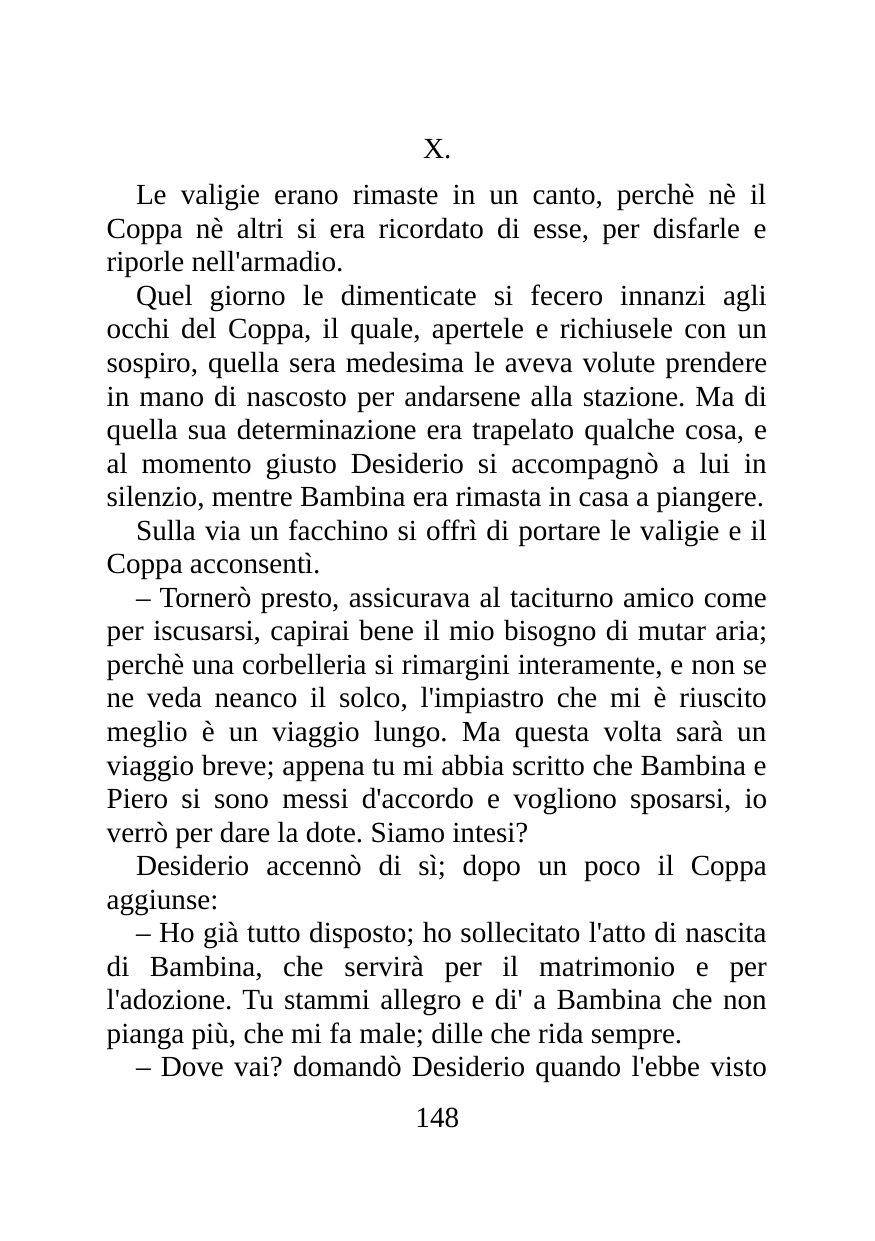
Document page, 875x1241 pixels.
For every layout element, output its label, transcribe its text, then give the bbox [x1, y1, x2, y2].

text ‒ Ho già tutto disposto; ho sollecitato l'atto di nascita di Bambina, che servirà per il matrimonio e per l'adozione. Tu stammi allegro e di' a Bambina che non pianga più, che mi fa male; dille che rida sempre. [106, 915, 768, 1049]
text Le valigie erano rimaste in un canto, perchè nè il Coppa nè altri si era ricordato di esse, per disfarle e riporle nell'armadio. [106, 177, 768, 278]
subtitle X. [106, 131, 768, 165]
text Quel giorno le dimenticate si fecero innanzi agli occhi del Coppa, il quale, apertele e richiusele con un sospiro, quella sera medesima le aveva volute prendere in mano di nascosto per andarsene alla stazione. Ma di quella sua determinazione era trapelato qualche cosa, e al momento giusto Desiderio si accompagnò a lui in silenzio, mentre Bambina era rimasta in casa a piangere. [106, 278, 768, 513]
text Sulla via un facchino si offrì di portare le valigie e il Coppa acconsentì. [106, 513, 768, 580]
text ‒ Tornerò presto, assicurava al taciturno amico come per iscusarsi, capirai bene il mio bisogno di mutar aria; perchè una corbelleria si rimargini interamente, e non se ne veda neanco il solco, l'impiastro che mi è riuscito meglio è un viaggio lungo. Ma questa volta sarà un viaggio breve; appena tu mi abbia scritto che Bambina e Piero si sono messi d'accordo e vogliono sposarsi, io verrò per dare la dote. Siamo intesi? [106, 580, 768, 848]
text ‒ Dove vai? domandò Desiderio quando l'ebbe visto [106, 1049, 768, 1083]
text Desiderio accennò di sì; dopo un poco il Coppa aggiunse: [106, 848, 768, 915]
